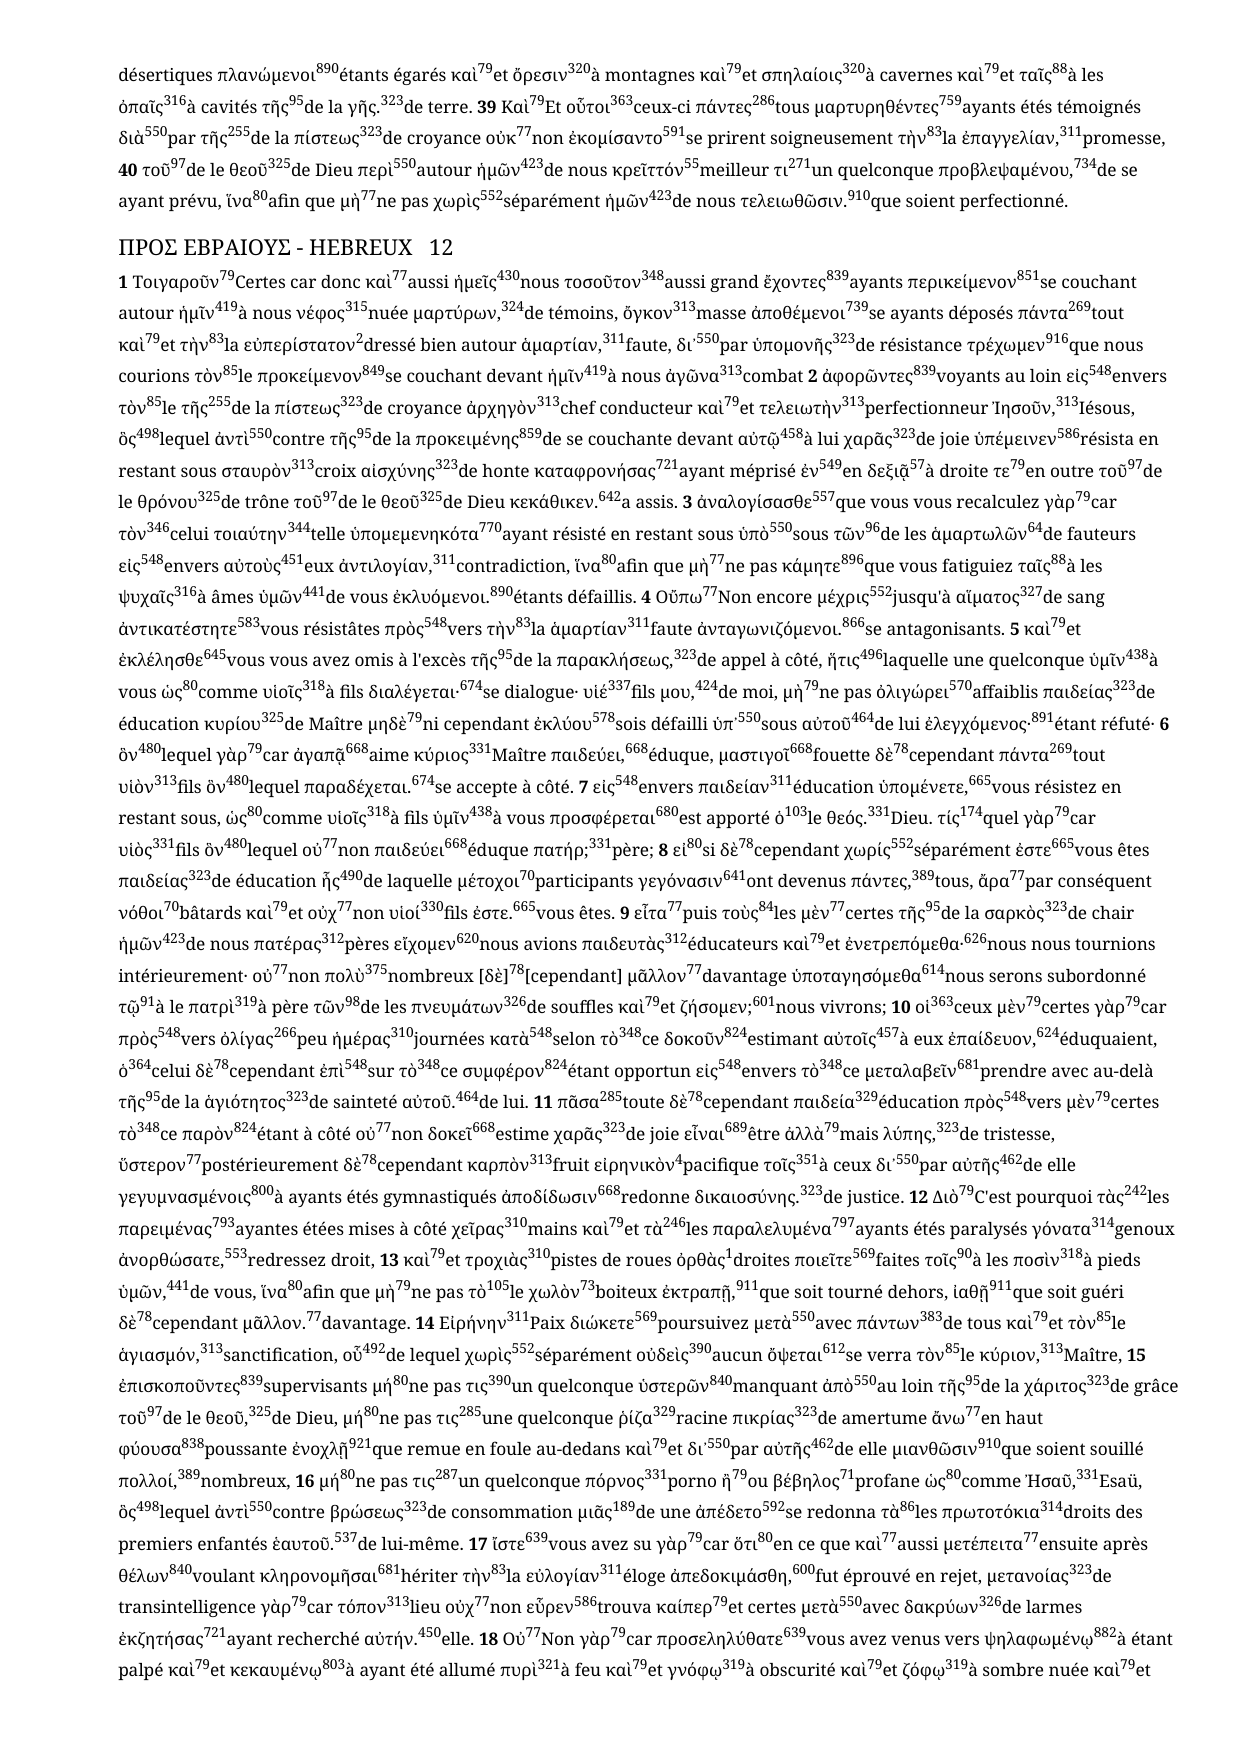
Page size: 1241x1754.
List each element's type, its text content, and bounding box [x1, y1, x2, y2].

text 1 Τοιγαροῦν79Certes car donc καὶ77aussi ἡμεῖς430nous τοσοῦτον348aussi grand ἔχοντες839ayants περικείμενον851se couchant autour ἡμῖν419à nous νέφος315nuée μαρτύρων,324de témoins, ὄγκον313masse ἀποθέμενοι739se ayants déposés πάντα269tout καὶ79et τὴν83la εὐπερίστατον2dressé bien autour ἁμαρτίαν,311faute, δι᾽550par ὑπομονῆς323de résistance τρέχωμεν916que nous courions τὸν85le προκείμενον849se couchant devant ἡμῖν419à nous ἀγῶνα313combat 2 ἀφορῶντες839voyants au loin εἰς548envers τὸν85le τῆς255de la πίστεως323de croyance ἀρχηγὸν313chef conducteur καὶ79et τελειωτὴν313perfectionneur Ἰησοῦν,313Iésous, ὃς498lequel ἀντὶ550contre τῆς95de la προκειμένης859de se couchante devant αὐτῷ458à lui χαρᾶς323de joie ὑπέμεινεν586résista en restant sous σταυρὸν313croix αἰσχύνης323de honte καταφρονήσας721ayant méprisé ἐν549en δεξιᾷ57à droite τε79en outre τοῦ97de le θρόνου325de trône τοῦ97de le θεοῦ325de Dieu κεκάθικεν.642a assis. 3 ἀναλογίσασθε557que vous vous recalculez γὰρ79car τὸν346celui τοιαύτην344telle ὑπομεμενηκότα770ayant résisté en restant sous ὑπὸ550sous τῶν96de les ἁμαρτωλῶν64de fauteurs εἰς548envers αὐτοὺς451eux ἀντιλογίαν,311contradiction, ἵνα80afin que μὴ77ne pas κάμητε896que vous fatiguiez ταῖς88à les ψυχαῖς316à âmes ὑμῶν441de vous ἐκλυόμενοι.890étants défaillis. 4 Οὔπω77Non encore μέχρις552jusqu'à αἵματος327de sang ἀντικατέστητε583vous résistâtes πρὸς548vers τὴν83la ἁμαρτίαν311faute ἀνταγωνιζόμενοι.866se antagonisants. 5 καὶ79et ἐκλέλησθε645vous vous avez omis à l'excès τῆς95de la παρακλήσεως,323de appel à côté, ἥτις496laquelle une quelconque ὑμῖν438à vous ὡς80comme υἱοῖς318à fils διαλέγεται·674se dialogue· υἱέ337fils μου,424de moi, μὴ79ne pas ὀλιγώρει570affaiblis παιδείας323de éducation κυρίου325de Maître μηδὲ79ni cependant ἐκλύου578sois défailli ὑπ᾽550sous αὐτοῦ464de lui ἐλεγχόμενος·891étant réfuté· 6 ὃν480lequel γὰρ79car ἀγαπᾷ668aime κύριος331Maître παιδεύει,668éduque, μαστιγοῖ668fouette δὲ78cependant πάντα269tout υἱὸν313fils ὃν480lequel παραδέχεται.674se accepte à côté. 7 εἰς548envers παιδείαν311éducation ὑπομένετε,665vous résistez en restant sous, ὡς80comme υἱοῖς318à fils ὑμῖν438à vous προσφέρεται680est apporté ὁ103le θεός.331Dieu. τίς174quel γὰρ79car υἱὸς331fils ὃν480lequel οὐ77non παιδεύει668éduque πατήρ;331père; 8 εἰ80si δὲ78cependant χωρίς552séparément ἐστε665vous êtes παιδείας323de éducation ἧς490de laquelle μέτοχοι70participants γεγόνασιν641ont devenus πάντες,389tous, ἄρα77par conséquent νόθοι70bâtards καὶ79et οὐχ77non υἱοί330fils ἐστε.665vous êtes. 9 εἶτα77puis τοὺς84les μὲν77certes τῆς95de la σαρκὸς323de chair ἡμῶν423de nous πατέρας312pères εἴχομεν620nous avions παιδευτὰς312éducateurs καὶ79et ἐνετρεπόμεθα·626nous nous tournions intérieurement· οὐ77non πολὺ375nombreux [δὲ]78[cependant] μᾶλλον77davantage ὑποταγησόμεθα614nous serons subordonné τῷ91à le πατρὶ319à père τῶν98de les πνευμάτων326de souffles καὶ79et ζήσομεν;601nous vivrons; 10 οἱ363ceux μὲν79certes γὰρ79car πρὸς548vers ὀλίγας266peu ἡμέρας310journées κατὰ548selon τὸ348ce δοκοῦν824estimant αὐτοῖς457à eux ἐπαίδευον,624éduquaient, ὁ364celui δὲ78cependant ἐπὶ548sur τὸ348ce συμφέρον824étant opportun εἰς548envers τὸ348ce μεταλαβεῖν681prendre avec au-delà τῆς95de la ἁγιότητος323de sainteté αὐτοῦ.464de lui. 11 πᾶσα285toute δὲ78cependant παιδεία329éducation πρὸς548vers μὲν79certes τὸ348ce παρὸν824étant à côté οὐ77non δοκεῖ668estime χαρᾶς323de joie εἶναι689être ἀλλὰ79mais λύπης,323de tristesse, ὕστερον77postérieurement δὲ78cependant καρπὸν313fruit εἰρηνικὸν4pacifique τοῖς351à ceux δι᾽550par αὐτῆς462de elle γεγυμνασμένοις800à ayants étés gymnastiqués ἀποδίδωσιν668redonne δικαιοσύνης.323de justice. 12 Διὸ79C'est pourquoi τὰς242les παρειμένας793ayantes étées mises à côté χεῖρας310mains καὶ79et τὰ246les παραλελυμένα797ayants étés paralysés γόνατα314genoux ἀνορθώσατε,553redressez droit, 13 καὶ79et τροχιὰς310pistes de roues ὀρθὰς1droites ποιεῖτε569faites τοῖς90à les ποσὶν318à pieds ὑμῶν,441de vous, ἵνα80afin que μὴ79ne pas τὸ105le χωλὸν73boiteux ἐκτραπῇ,911que soit tourné dehors, ἰαθῇ911que soit guéri δὲ78cependant μᾶλλον.77davantage. 14 Εἰρήνην311Paix διώκετε569poursuivez μετὰ550avec πάντων383de tous καὶ79et τὸν85le ἁγιασμόν,313sanctification, οὗ492de lequel χωρὶς552séparément οὐδεὶς390aucun ὄψεται612se verra τὸν85le κύριον,313Maître, 15 ἐπισκοποῦντες839supervisants μή80ne pas τις390un quelconque ὑστερῶν840manquant ἀπὸ550au loin τῆς95de la χάριτος323de grâce τοῦ97de le θεοῦ,325de Dieu, μή80ne pas τις285une quelconque ῥίζα329racine πικρίας323de amertume ἄνω77en haut φύουσα838poussante ἐνοχλῇ921que remue en foule au-dedans καὶ79et δι᾽550par αὐτῆς462de elle μιανθῶσιν910que soient souillé πολλοί,389nombreux, 16 μή80ne pas τις287un quelconque πόρνος331porno ἢ79ou βέβηλος71profane ὡς80comme Ἠσαῦ,331Esaü, ὃς498lequel ἀντὶ550contre βρώσεως323de consommation μιᾶς189de une ἀπέδετο592se redonna τὰ86les πρωτοτόκια314droits des premiers enfantés ἑαυτοῦ.537de lui-même. 17 ἴστε639vous avez su γὰρ79car ὅτι80en ce que καὶ77aussi μετέπειτα77ensuite après θέλων840voulant κληρονομῆσαι681hériter τὴν83la εὐλογίαν311éloge ἀπεδοκιμάσθη,600fut éprouvé en rejet, μετανοίας323de transintelligence γὰρ79car τόπον313lieu οὐχ77non εὗρεν586trouva καίπερ79et certes μετὰ550avec δακρύων326de larmes ἐκζητήσας721ayant recherché αὐτήν.450elle. 18 Οὐ77Non γὰρ79car προσεληλύθατε639vous avez venus vers ψηλαφωμένῳ882à étant palpé καὶ79et κεκαυμένῳ803à ayant été allumé πυρὶ321à feu καὶ79et γνόφῳ319à obscurité καὶ79et ζόφῳ319à sombre nuée καὶ79et θυέλλῃ317à tempête 19 καὶ79et σάλπιγγος323de trompette salpinx ἤχῳ319à écho καὶ79et φωνῇ317à voix ῥημάτων,326de oraux, ἧς490de laquelle οἱ363ceux ἀκούσαντες720ayants écoutés παρῃτήσαντο591se demandèrent à côté μὴ77ne pas προστεθῆναι683être apposé αὐτοῖς457à eux λόγον,313discours, 20 οὐκ77non ἔφερον624portaient γὰρ79car τὸ348ce διαστελλόμενον·877étant équipé en séparant· κἂν77et si θηρίον333bête sauvage θίγῃ899que frôle τοῦ99de le ὄρους,327de montagne, λιθοβοληθήσεται·619sera jeté des pierres· 21 καί,79et, οὕτω77ainsi φοβερὸν49effrayant ἦν625était τὸ366ce φανταζόμενον,893étant rendu phantasme, Μωϋσῆς331Môusês εἶπεν·586dit· ἔκφοβός71effrayé au dehors εἰμι664je suis καὶ79et ἔντρομος.71tremblant au dedans. 22 ἀλλὰ79mais προσεληλύθατε639vous avez venus vers Σιὼν317à Sion ὄρει321à montagne καὶ79et πόλει317à cité θεοῦ325de Dieu ζῶντος,834de vivant, Ἰερουσαλὴμ317à Ierousalem ἐπουρανίῳ,8à sur ciel, καὶ79et μυριάσιν316à myriades ἀγγέλων,324de messagers, πανηγύρει317à panégyrie 23 καὶ79et ἐκκλησίᾳ317à église πρωτοτόκων64de premiers-nés ἀπογεγραμμένων806de ayants étés apographés ἐν549en οὐρανοῖς318à cieux καὶ79et κριτῇ319à juge θεῷ319à Dieu πάντων383de tous καὶ79et πνεύμασιν320à souffles δικαίων64de justes τετελειωμένων806de ayants étés perfectionnés 24 καὶ79et διαθήκης323de disposition νέας14de jeune μεσίτῃ319à médiateur Ἰησοῦ319à Iésous καὶ79et αἵματι321à sang ῥαντισμοῦ325de aspersion κρεῖττον55meilleur λαλοῦντι828à bavardant παρὰ548à côté τὸν85le Ἅβελ.313Abel. 25 Βλέπετε569Regardez μὴ80ne pas παραιτήσησθε902que vous vous demandiez à côté τὸν346celui λαλοῦντα·822bavardant· εἰ80si γὰρ79car ἐκεῖνοι363ceux-là οὐκ77non ἐξέφυγον585fuirent dehors ἐπὶ550sur γῆς323de terre παραιτησάμενοι739se ayants demandés à côté τὸν346celui χρηματίζοντα,822négociant du besoin, πολὺ375nombreux μᾶλλον77davantage ἡμεῖς430nous οἱ363ceux τὸν346celui ἀπ᾽550au loin οὐρανῶν324de cieux ἀποστρεφόμενοι,866se détournants, 26 οὗ492de lequel ἡ101la φωνὴ329voix τὴν83la γῆν311terre ἐσάλευσεν586ébranla τότε,77alors, νῦν77maintenant δὲ78cependant ἐπήγγελται648s'a promis λέγων·840disant· ἔτι77encore ἅπαξ77une fois ἐγὼ431moi σείσω602je secouerai οὐ77non μόνον77seulement τὴν83la γῆν311terre ἀλλὰ79mais καὶ77aussi τὸν85le οὐρανόν.313ciel. 27 τὸ366ce δὲ78cependant ἔτι77encore ἅπαξ77une fois δηλοῖ668met en évidence [τὴν]83[la] τῶν359de ces σαλευομένων886de étants ébranlés μετάθεσιν311transposition ὡς80comme πεποιημένων,808de ayants étés faits, ἵνα80afin que μείνῃ899que reste τὰ365ces μὴ77ne pas σαλευόμενα.892étants ébranlés. 28 Διὸ79C'est pourquoi βασιλείαν311royauté ἀσάλευτον2inébranlable παραλαμβάνοντες839prenants à côté ἔχωμεν916que nous ayons χάριν,311grâce, δι᾽550par ἧς490de laquelle λατρεύωμεν916que nous adorions εὐαρέστως77bien agréablement τῷ91à le θεῷ319à Dieu μετὰ550avec εὐλαβείας323de précaution καὶ79et δέους·327de peur· 29 καὶ77aussi γὰρ79car ὁ103le θεὸς331Dieu ἡμῶν423de nous πῦρ333feu καταναλίσκον.842consumant de haut en bas. [118, 266, 1181, 1682]
text ΠΡΟΣ ΕΒΡΑΙΟΥΣ - HEBREUX 12 [118, 231, 1181, 261]
